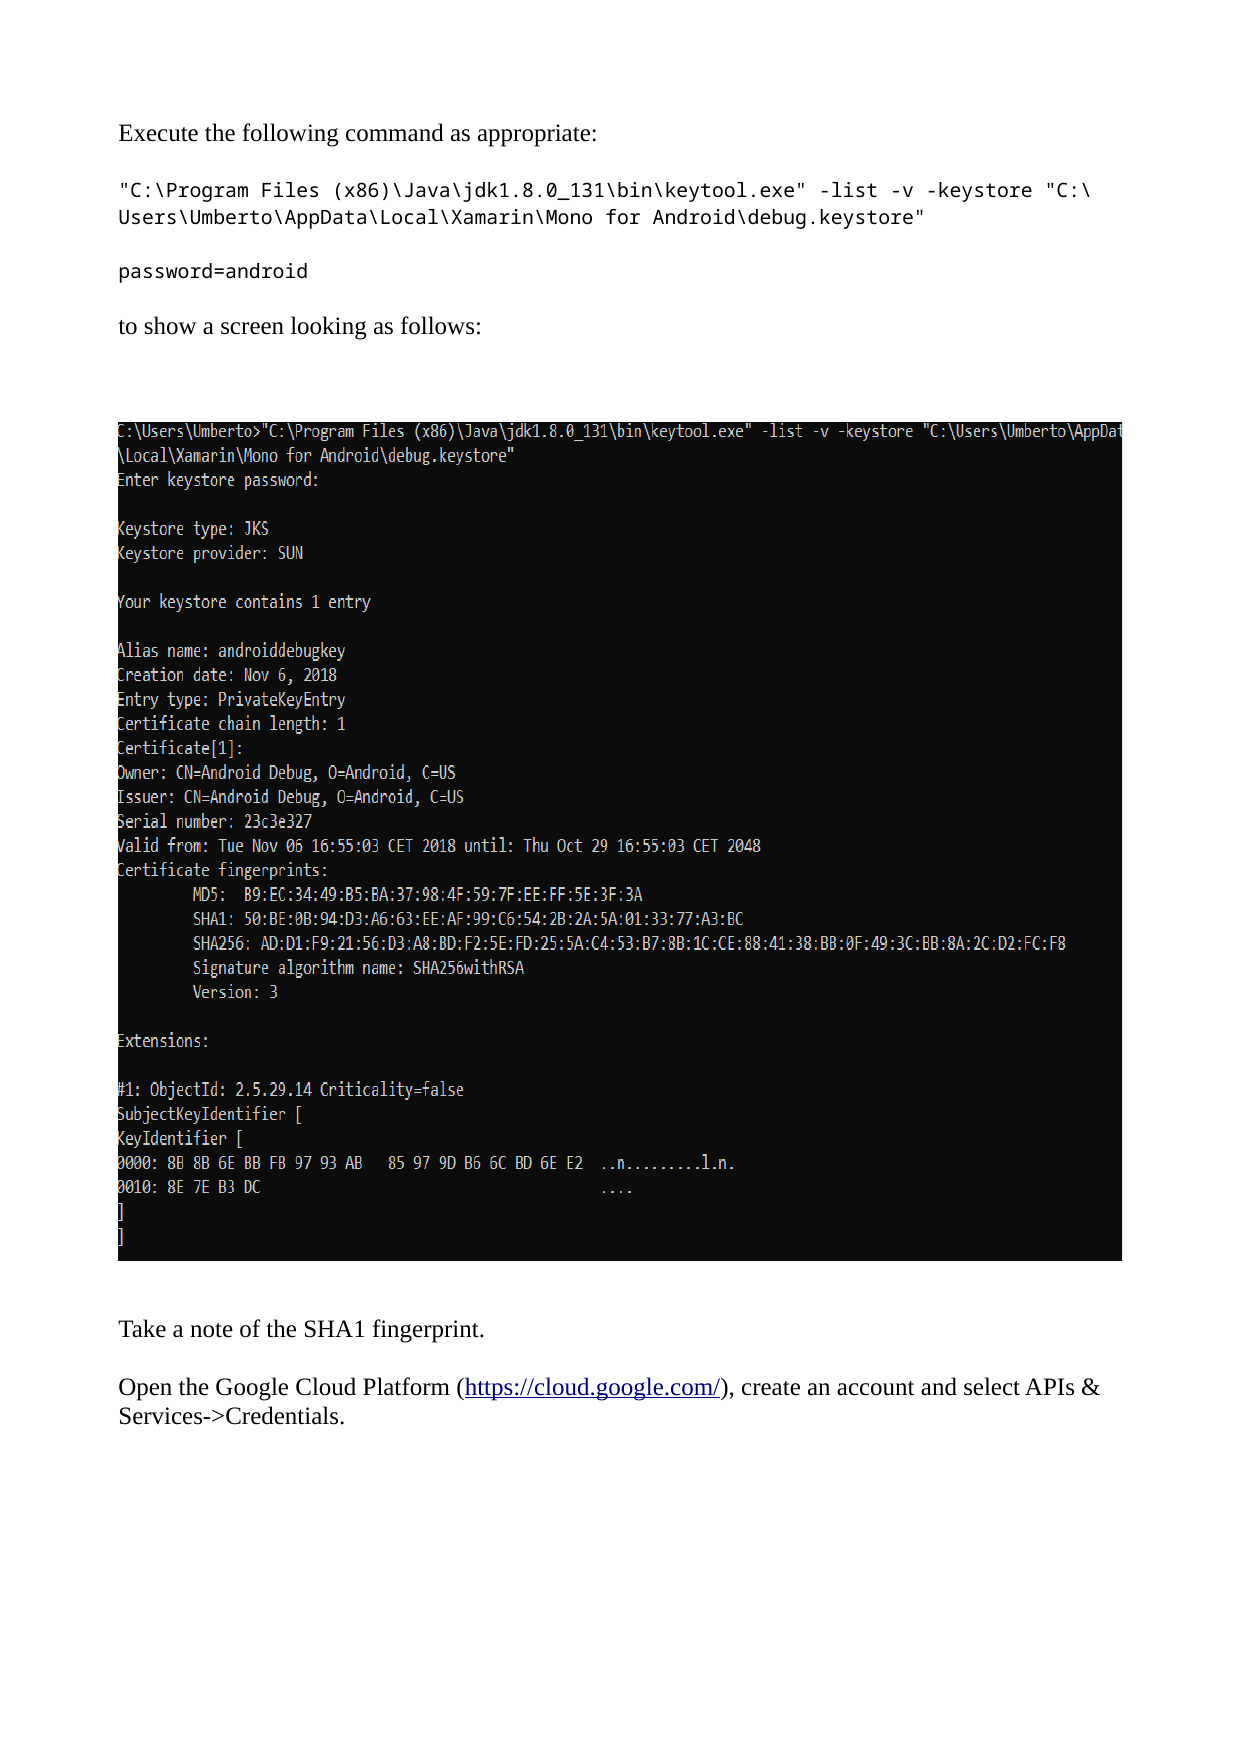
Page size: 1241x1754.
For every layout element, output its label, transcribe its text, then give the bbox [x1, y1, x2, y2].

text to show a screen looking as follows: [118, 311, 1122, 340]
text Take a note of the SHA1 fingerprint. [118, 1314, 1122, 1343]
text Open the Google Cloud Platform (https://cloud.google.com/), create an account and select APIs & Services->Credentials. [118, 1372, 1122, 1429]
text password=android [118, 257, 1122, 284]
text "C:\Program Files (x86)\Java\jdk1.8.0_131\bin\keytool.exe" -list -v -keystore "C:\Users\Umberto\AppData\Local\Xamarin\Mono for Android\debug.keystore" [118, 176, 1122, 230]
text Execute the following command as appropriate: [118, 118, 1122, 147]
picture [118, 422, 1123, 1261]
